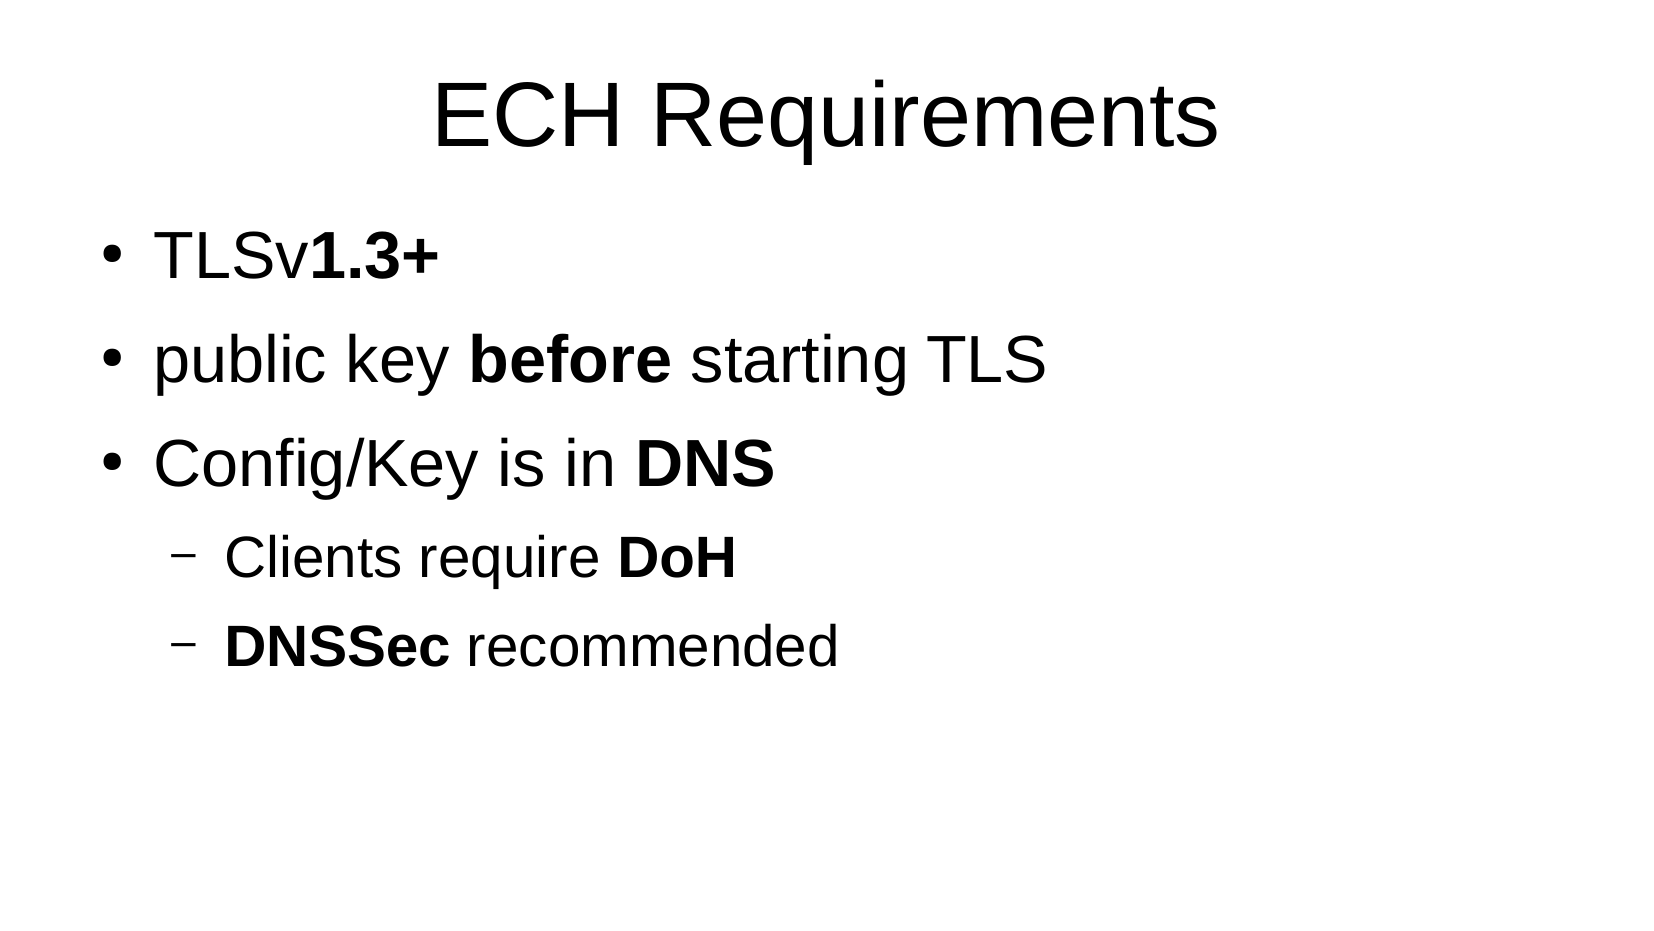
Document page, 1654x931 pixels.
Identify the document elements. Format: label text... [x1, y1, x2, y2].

title ECH Requirements [82, 37, 1571, 193]
list TLSv1.3+ public key before starting TLS Config/Key is in DNS Clients require DoH DNSSec recommended [82, 217, 1571, 758]
